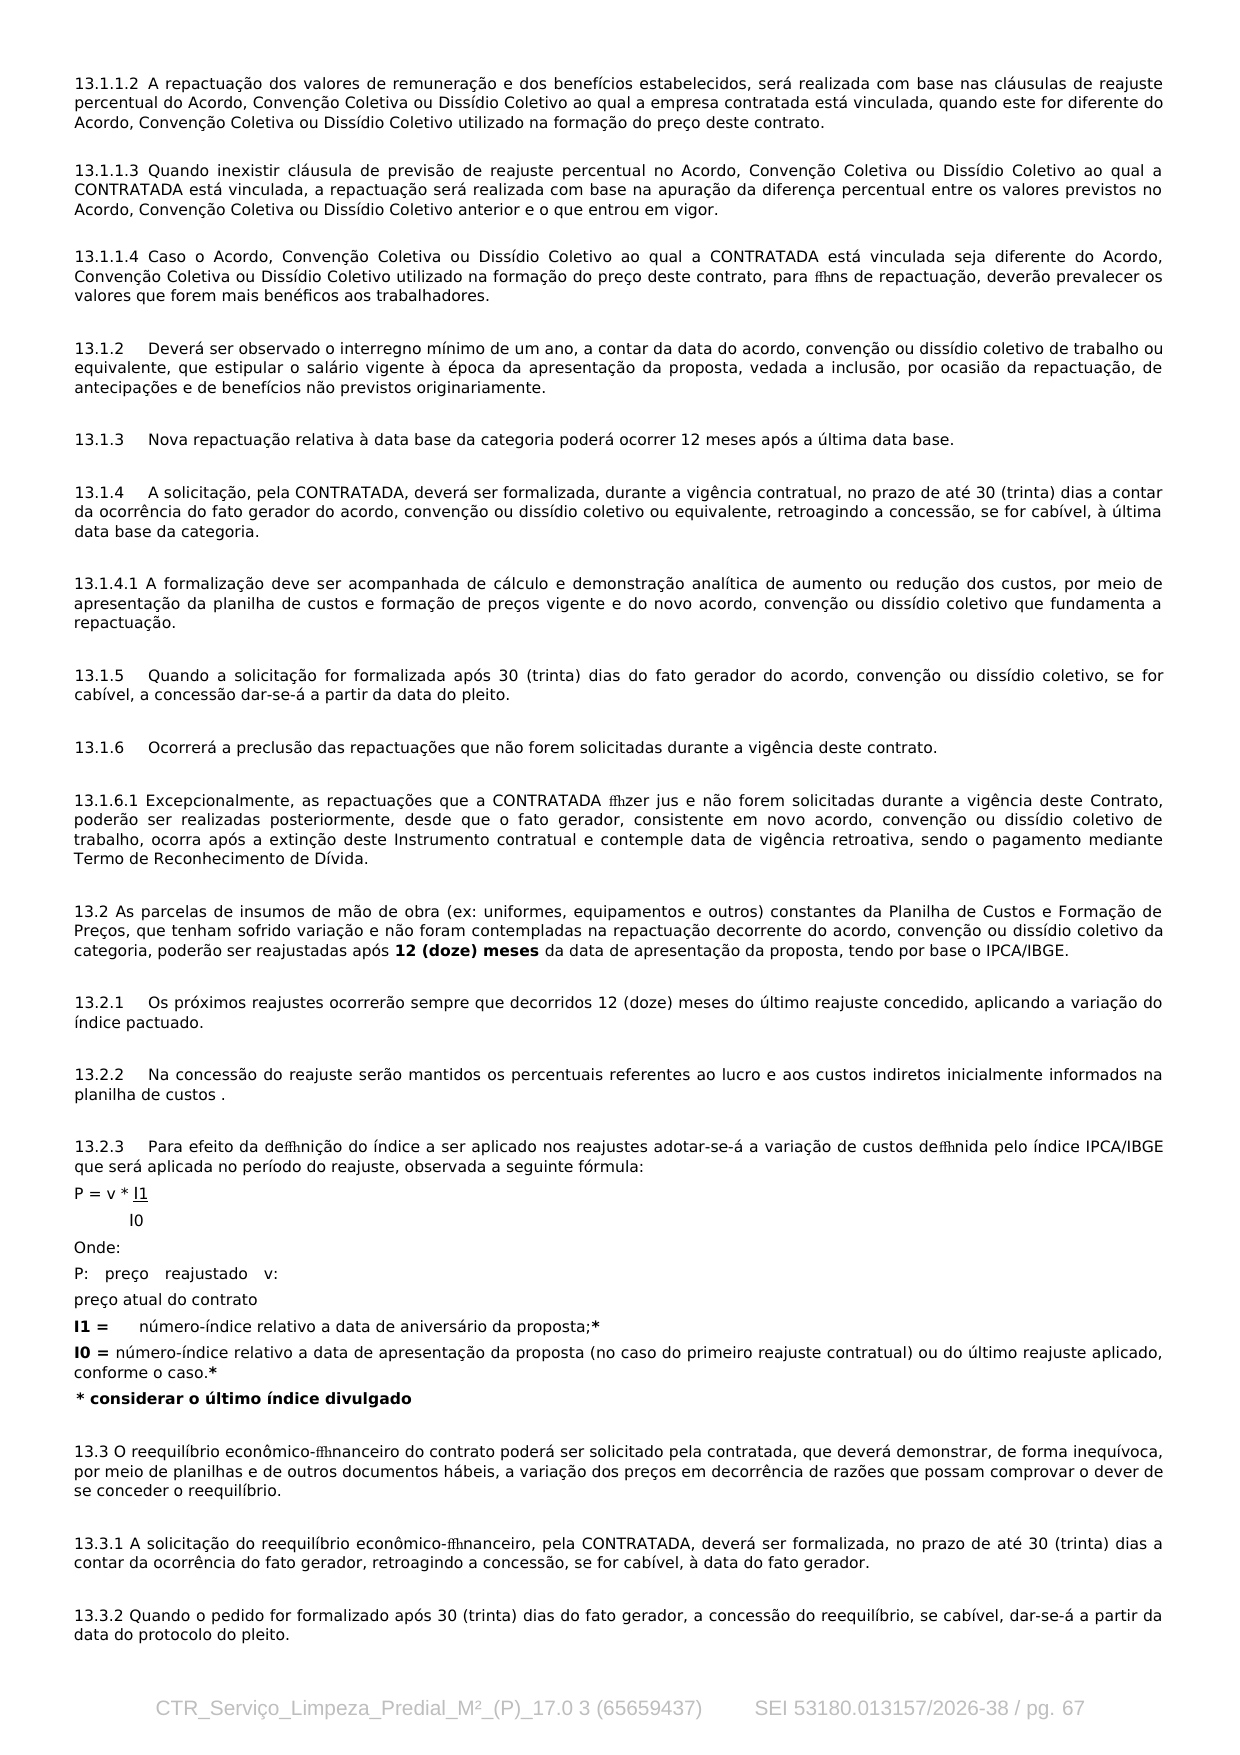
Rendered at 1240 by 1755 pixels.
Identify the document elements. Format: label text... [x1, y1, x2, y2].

text P: preço reajustado v: preço atual do contrato [74, 1265, 278, 1309]
list Para efeito da denição do índice a ser aplicado nos reajustes adotar-se-á a variação de custos denida pelo índice IPCA/IBGE que será aplicada no período do reajuste, observada a seguinte fórmula: [74, 1138, 1165, 1176]
text I1 = número-índice relativo a data de aniversário da proposta;* [74, 1318, 1188, 1336]
list A repactuação dos valores de remuneração e dos benefícios estabelecidos, será realizada com base nas cláusulas de reajuste percentual do Acordo, Convenção Coletiva ou Dissídio Coletivo ao qual a empresa contratada está vinculada, quando este for diferente do Acordo, Convenção Coletiva ou Dissídio Coletivo utilizado na formação do preço deste contrato. [74, 75, 1165, 132]
text 13.1.4.1 A formalização deve ser acompanhada de cálculo e demonstração analítica de aumento ou redução dos custos, por meio de apresentação da planilha de custos e formação de preços vigente e do novo acordo, convenção ou dissídio coletivo que fundamenta a repactuação. [74, 575, 1165, 632]
list Quando inexistir cláusula de previsão de reajuste percentual no Acordo, Convenção Coletiva ou Dissídio Coletivo ao qual a CONTRATADA está vinculada, a repactuação será realizada com base na apuração da diferença percentual entre os valores previstos no Acordo, Convenção Coletiva ou Dissídio Coletivo anterior e o que entrou em vigor. [74, 161, 1165, 219]
list Os próximos reajustes ocorrerão sempre que decorridos 12 (doze) meses do último reajuste concedido, aplicando a variação do índice pactuado. [74, 994, 1165, 1032]
list Ocorrerá a preclusão das repactuações que não forem solicitadas durante a vigência deste contrato. [74, 739, 1165, 757]
text 13.3 O reequilíbrio econômico-nanceiro do contrato poderá ser solicitado pela contratada, que deverá demonstrar, de forma inequívoca, por meio de planilhas e de outros documentos hábeis, a variação dos preços em decorrência de razões que possam comprovar o dever de se conceder o reequilíbrio. [74, 1443, 1165, 1500]
text I0 Onde: [74, 1211, 193, 1257]
list Nova repactuação relativa à data base da categoria poderá ocorrer 12 meses após a última data base. [74, 431, 1165, 449]
list A solicitação, pela CONTRATADA, deverá ser formalizada, durante a vigência contratual, no prazo de até 30 (trinta) dias a contar da ocorrência do fato gerador do acordo, convenção ou dissídio coletivo ou equivalente, retroagindo a concessão, se for cabível, à última data base da categoria. [74, 484, 1165, 541]
text 13.1.6.1 Excepcionalmente, as repactuações que a CONTRATADA zer jus e não forem solicitadas durante a vigência deste Contrato, poderão ser realizadas posteriormente, desde que o fato gerador, consistente em novo acordo, convenção ou dissídio coletivo de trabalho, ocorra após a extinção deste Instrumento contratual e contemple data de vigência retroativa, sendo o pagamento mediante Termo de Reconhecimento de Dívida. [74, 792, 1165, 868]
text 13.3.1 A solicitação do reequilíbrio econômico-nanceiro, pela CONTRATADA, deverá ser formalizada, no prazo de até 30 (trinta) dias a contar da ocorrência do fato gerador, retroagindo a concessão, se for cabível, à data do fato gerador. [74, 1534, 1165, 1572]
text 13.3.2 Quando o pedido for formalizado após 30 (trinta) dias do fato gerador, a concessão do reequilíbrio, se cabível, dar-se-á a partir da data do protocolo do pleito. [74, 1607, 1165, 1644]
text 13.2 As parcelas de insumos de mão de obra (ex: uniformes, equipamentos e outros) constantes da Planilha de Custos e Formação de Preços, que tenham sofrido variação e não foram contempladas na repactuação decorrente do acordo, convenção ou dissídio coletivo da categoria, poderão ser reajustadas após 12 (doze) meses da data de apresentação da proposta, tendo por base o IPCA/IBGE. [74, 903, 1165, 960]
text I0 = número-índice relativo a data de apresentação da proposta (no caso do primeiro reajuste contratual) ou do último reajuste aplicado, conforme o caso.* [74, 1344, 1165, 1382]
text P = v * I1 [74, 1184, 1165, 1204]
text * considerar o último índice divulgado [76, 1390, 1188, 1408]
list Deverá ser observado o interregno mínimo de um ano, a contar da data do acordo, convenção ou dissídio coletivo de trabalho ou equivalente, que estipular o salário vigente à época da apresentação da proposta, vedada a inclusão, por ocasião da repactuação, de antecipações e de benefícios não previstos originariamente. [74, 339, 1165, 397]
list Na concessão do reajuste serão mantidos os percentuais referentes ao lucro e aos custos indiretos inicialmente informados na planilha de custos . [74, 1066, 1165, 1104]
list Caso o Acordo, Convenção Coletiva ou Dissídio Coletivo ao qual a CONTRATADA está vinculada seja diferente do Acordo, Convenção Coletiva ou Dissídio Coletivo utilizado na formação do preço deste contrato, para ns de repactuação, deverão prevalecer os valores que forem mais benéficos aos trabalhadores. [74, 248, 1165, 305]
list Quando a solicitação for formalizada após 30 (trinta) dias do fato gerador do acordo, convenção ou dissídio coletivo, se for cabível, a concessão dar-se-á a partir da data do pleito. [74, 667, 1165, 704]
